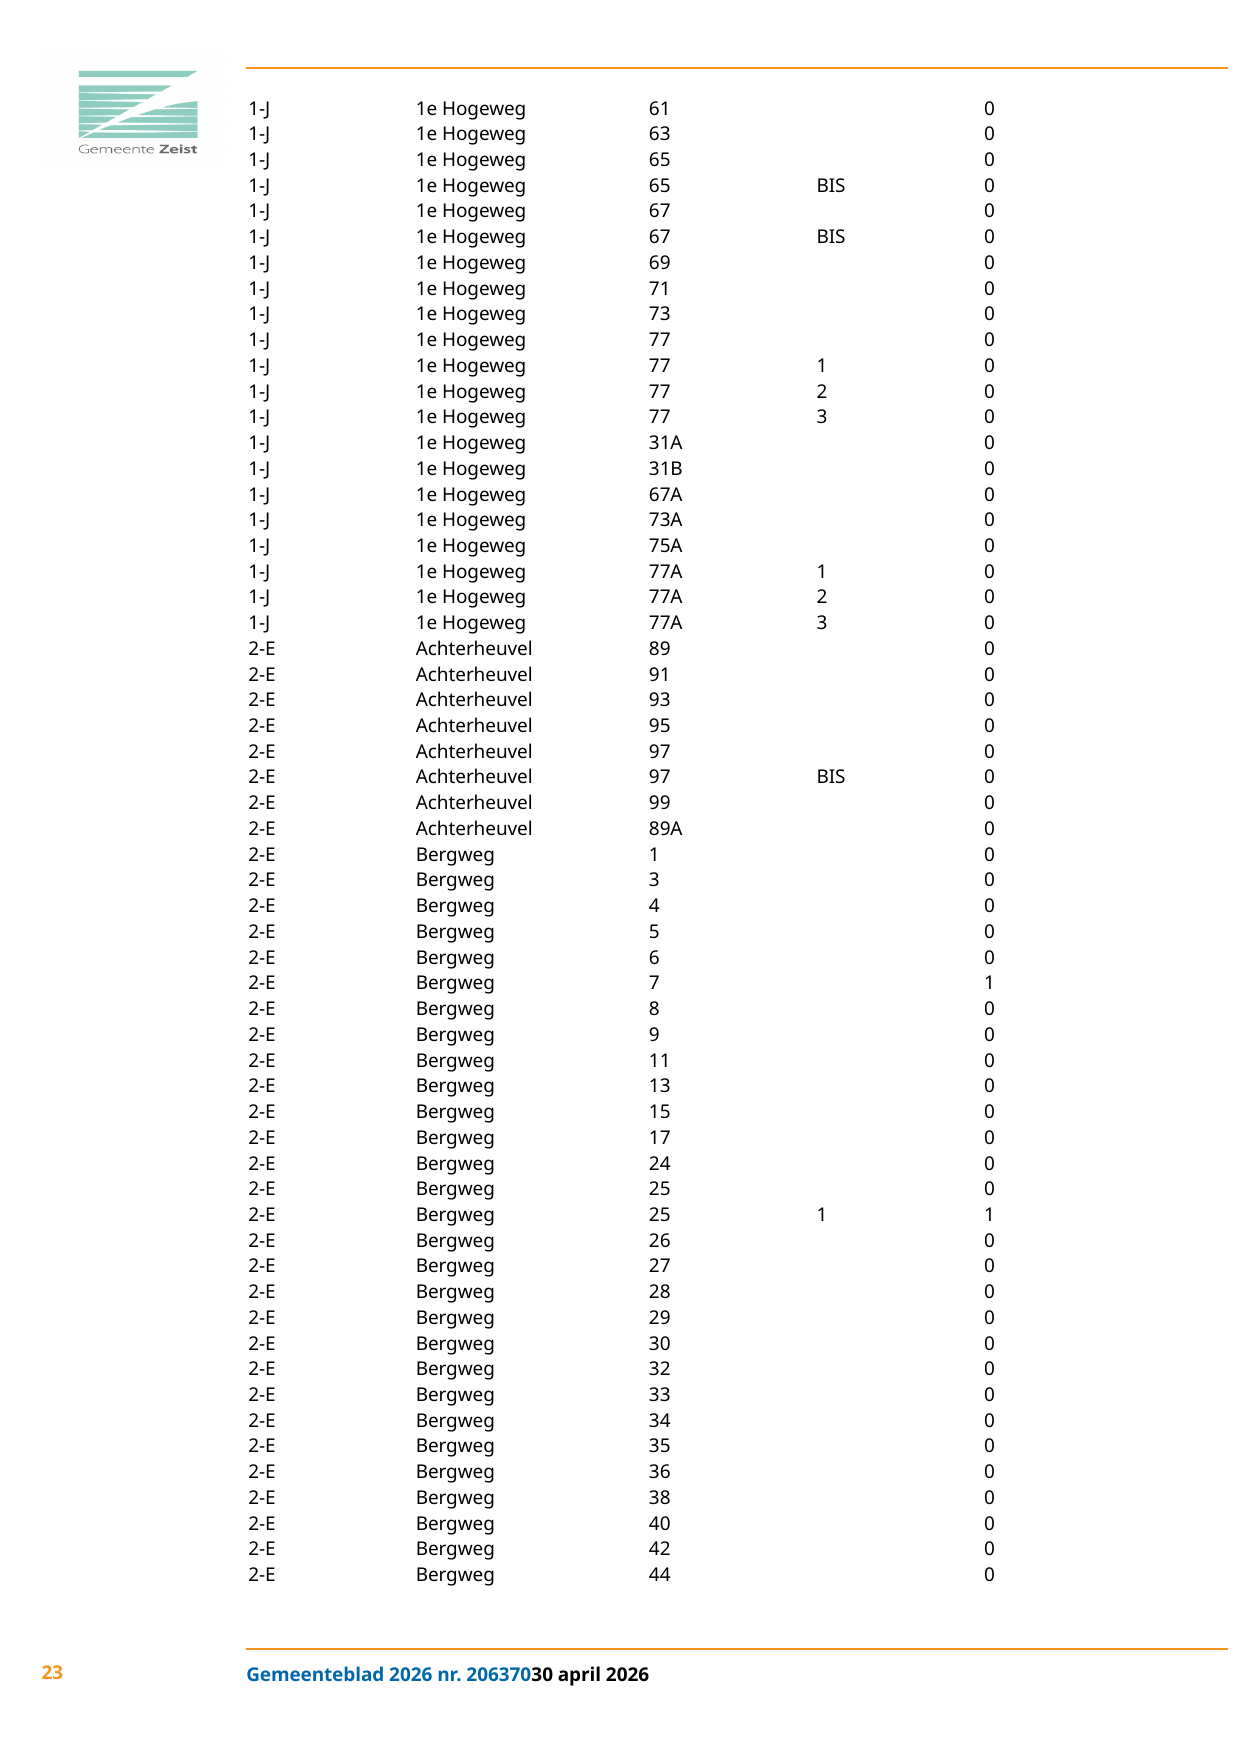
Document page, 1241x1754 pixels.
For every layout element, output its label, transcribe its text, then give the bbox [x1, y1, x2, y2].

table_cell Achterheuvel [416, 687, 649, 712]
table_cell Bergweg [416, 1381, 649, 1407]
table_cell 26 [649, 1227, 816, 1253]
table_cell 0 [984, 1150, 1152, 1175]
table_cell Bergweg [416, 1561, 649, 1587]
table_cell Bergweg [416, 867, 649, 892]
table_cell Bergweg [416, 1407, 649, 1433]
table_cell Achterheuvel [416, 790, 649, 815]
table_cell 0 [984, 1510, 1152, 1536]
table_cell [816, 1124, 984, 1150]
table_cell 2 [816, 584, 984, 609]
table_cell 0 [984, 1330, 1152, 1356]
table_cell 1-J [248, 172, 416, 198]
table_cell 63 [649, 121, 816, 146]
table_cell 44 [649, 1561, 816, 1587]
table_cell Bergweg [416, 944, 649, 969]
table_cell [816, 95, 984, 121]
table_cell [816, 970, 984, 995]
table_cell 3 [816, 609, 984, 635]
table_cell 0 [984, 1124, 1152, 1150]
table_cell Bergweg [416, 893, 649, 918]
table_cell [816, 121, 984, 146]
table_cell [816, 790, 984, 815]
table_cell Bergweg [416, 1278, 649, 1304]
table_cell Bergweg [416, 1536, 649, 1561]
table_cell 0 [984, 1484, 1152, 1510]
table_cell Bergweg [416, 1304, 649, 1330]
table_cell [816, 893, 984, 918]
table_cell 27 [649, 1253, 816, 1278]
table_cell 1e Hogeweg [416, 506, 649, 532]
table_cell [816, 146, 984, 172]
table_cell 0 [984, 429, 1152, 455]
table_cell 5 [649, 918, 816, 944]
table_cell 65 [649, 172, 816, 198]
table_cell 1e Hogeweg [416, 198, 649, 223]
table_cell 97 [649, 764, 816, 789]
table_cell 2-E [248, 687, 416, 712]
table_cell 0 [984, 481, 1152, 506]
table_cell 15 [649, 1098, 816, 1124]
table_cell BIS [816, 172, 984, 198]
table_cell 2-E [248, 1433, 416, 1458]
table_cell 2-E [248, 995, 416, 1021]
table_cell 2-E [248, 1484, 416, 1510]
table_cell [816, 712, 984, 738]
table_cell [816, 995, 984, 1021]
table_cell 2-E [248, 1356, 416, 1381]
table_cell 0 [984, 378, 1152, 403]
table_cell 0 [984, 918, 1152, 944]
table_cell 0 [984, 1175, 1152, 1201]
table_cell [816, 867, 984, 892]
table_cell [816, 815, 984, 841]
table_cell Achterheuvel [416, 738, 649, 764]
table_cell 0 [984, 1098, 1152, 1124]
table_cell 0 [984, 1433, 1152, 1458]
table_cell 2-E [248, 1201, 416, 1227]
table_cell 1e Hogeweg [416, 455, 649, 481]
table_cell 0 [984, 326, 1152, 352]
table_cell 61 [649, 95, 816, 121]
table_cell 89 [649, 635, 816, 661]
table_cell [816, 1536, 984, 1561]
table_cell 0 [984, 635, 1152, 661]
table_cell 42 [649, 1536, 816, 1561]
table_cell Bergweg [416, 1073, 649, 1098]
table_cell 1-J [248, 146, 416, 172]
table_cell 1e Hogeweg [416, 249, 649, 275]
table_cell Achterheuvel [416, 712, 649, 738]
table_cell Bergweg [416, 1459, 649, 1484]
table_cell [816, 198, 984, 223]
table_cell 0 [984, 172, 1152, 198]
table_cell 67 [649, 198, 816, 223]
table_cell 1 [984, 1201, 1152, 1227]
table_cell 1e Hogeweg [416, 121, 649, 146]
table_cell Bergweg [416, 1098, 649, 1124]
table_cell 1 [816, 558, 984, 584]
table_cell 2-E [248, 1330, 416, 1356]
table_cell 0 [984, 609, 1152, 635]
table_cell 0 [984, 841, 1152, 867]
table_cell Bergweg [416, 1150, 649, 1175]
table_cell 1e Hogeweg [416, 301, 649, 326]
table_cell [816, 944, 984, 969]
table_cell [816, 1253, 984, 1278]
table_cell 1e Hogeweg [416, 558, 649, 584]
table_cell 1 [984, 970, 1152, 995]
table_cell 1-J [248, 224, 416, 249]
table_cell Bergweg [416, 841, 649, 867]
table_cell 1-J [248, 609, 416, 635]
table_cell 1e Hogeweg [416, 146, 649, 172]
table_cell 0 [984, 404, 1152, 429]
table_cell 40 [649, 1510, 816, 1536]
table_cell [816, 738, 984, 764]
table_cell 1e Hogeweg [416, 609, 649, 635]
table_cell 0 [984, 738, 1152, 764]
table_cell 1e Hogeweg [416, 95, 649, 121]
table_cell 2-E [248, 1278, 416, 1304]
table_cell 6 [649, 944, 816, 969]
table_cell 1-J [248, 455, 416, 481]
table_cell 2-E [248, 841, 416, 867]
table_cell 2-E [248, 1227, 416, 1253]
table_cell 1-J [248, 198, 416, 223]
table_cell [816, 1278, 984, 1304]
table_cell 73A [649, 506, 816, 532]
table_cell 1e Hogeweg [416, 429, 649, 455]
table_cell [816, 635, 984, 661]
table_cell 29 [649, 1304, 816, 1330]
table_cell Achterheuvel [416, 764, 649, 789]
table_cell 0 [984, 1304, 1152, 1330]
table_cell 34 [649, 1407, 816, 1433]
table_cell 24 [649, 1150, 816, 1175]
table_cell 67 [649, 224, 816, 249]
table_cell 1-J [248, 275, 416, 301]
table_cell 0 [984, 995, 1152, 1021]
table_cell 2-E [248, 944, 416, 969]
table_cell 0 [984, 712, 1152, 738]
table_cell [816, 532, 984, 558]
table_cell [816, 1510, 984, 1536]
table_cell 2-E [248, 764, 416, 789]
table_cell 17 [649, 1124, 816, 1150]
table_cell 65 [649, 146, 816, 172]
table_cell 1-J [248, 584, 416, 609]
table_cell [816, 1021, 984, 1047]
table_cell Bergweg [416, 1510, 649, 1536]
table_cell 1-J [248, 121, 416, 146]
table_cell Bergweg [416, 1253, 649, 1278]
table_cell 0 [984, 1407, 1152, 1433]
table_cell [816, 1304, 984, 1330]
table_cell 1-J [248, 481, 416, 506]
table_cell Bergweg [416, 1227, 649, 1253]
table_cell 2-E [248, 1381, 416, 1407]
table_cell [816, 1175, 984, 1201]
table_cell 0 [984, 301, 1152, 326]
table_cell 2-E [248, 1407, 416, 1433]
table_cell 0 [984, 1073, 1152, 1098]
table_cell [816, 1227, 984, 1253]
table_cell 2-E [248, 1304, 416, 1330]
table_cell 31B [649, 455, 816, 481]
table_cell [816, 841, 984, 867]
table_cell 0 [984, 661, 1152, 687]
table_cell Bergweg [416, 1201, 649, 1227]
table_cell 2-E [248, 1124, 416, 1150]
table_cell 1e Hogeweg [416, 378, 649, 403]
table_cell [816, 661, 984, 687]
table_cell 2-E [248, 970, 416, 995]
table_cell [816, 481, 984, 506]
table_cell 28 [649, 1278, 816, 1304]
table_cell 71 [649, 275, 816, 301]
table_cell 0 [984, 1381, 1152, 1407]
table_cell [816, 1484, 984, 1510]
table_cell 77 [649, 404, 816, 429]
table_cell [816, 249, 984, 275]
table_cell 9 [649, 1021, 816, 1047]
table_cell Bergweg [416, 1356, 649, 1381]
table_cell 2 [816, 378, 984, 403]
table_cell 0 [984, 893, 1152, 918]
table_cell 8 [649, 995, 816, 1021]
table_cell Achterheuvel [416, 661, 649, 687]
table_cell 2-E [248, 1510, 416, 1536]
table_cell 75A [649, 532, 816, 558]
table_cell [816, 506, 984, 532]
table_cell Achterheuvel [416, 635, 649, 661]
table_cell 4 [649, 893, 816, 918]
table_cell 2-E [248, 893, 416, 918]
table_cell 0 [984, 1356, 1152, 1381]
table_cell Bergweg [416, 1047, 649, 1072]
table_cell 0 [984, 146, 1152, 172]
table_cell 2-E [248, 738, 416, 764]
table_cell 1e Hogeweg [416, 352, 649, 378]
table_cell 1 [649, 841, 816, 867]
table_cell [816, 301, 984, 326]
table_cell [816, 1433, 984, 1458]
table_cell 1e Hogeweg [416, 584, 649, 609]
table_cell 0 [984, 1227, 1152, 1253]
table_cell Bergweg [416, 995, 649, 1021]
table_cell 2-E [248, 1073, 416, 1098]
table_cell [816, 918, 984, 944]
table_cell BIS [816, 224, 984, 249]
table_cell [816, 1407, 984, 1433]
table_cell 0 [984, 687, 1152, 712]
table_cell 0 [984, 558, 1152, 584]
table_cell 89A [649, 815, 816, 841]
table_cell 11 [649, 1047, 816, 1072]
table_cell [816, 1047, 984, 1072]
table_cell 2-E [248, 1098, 416, 1124]
table_cell 0 [984, 1253, 1152, 1278]
table_cell [816, 1330, 984, 1356]
table_cell Achterheuvel [416, 815, 649, 841]
table_cell 1-J [248, 506, 416, 532]
table_cell [816, 326, 984, 352]
table_cell 1-J [248, 326, 416, 352]
table_cell [816, 1459, 984, 1484]
table_cell BIS [816, 764, 984, 789]
table_cell 1e Hogeweg [416, 172, 649, 198]
table_cell 30 [649, 1330, 816, 1356]
table_cell 0 [984, 1278, 1152, 1304]
table_cell 38 [649, 1484, 816, 1510]
table_cell 0 [984, 121, 1152, 146]
table_cell 77A [649, 584, 816, 609]
table_cell 77A [649, 609, 816, 635]
table_cell 77 [649, 326, 816, 352]
table_cell 67A [649, 481, 816, 506]
table_cell 0 [984, 1021, 1152, 1047]
table_cell 2-E [248, 1536, 416, 1561]
table_cell 69 [649, 249, 816, 275]
table_cell 1e Hogeweg [416, 224, 649, 249]
table_cell Bergweg [416, 1175, 649, 1201]
table_cell 0 [984, 275, 1152, 301]
table_cell 1-J [248, 95, 416, 121]
table_cell 97 [649, 738, 816, 764]
table_cell [816, 1561, 984, 1587]
table_cell [816, 429, 984, 455]
table_cell 91 [649, 661, 816, 687]
table_cell 0 [984, 584, 1152, 609]
table_cell 0 [984, 95, 1152, 121]
table_cell 0 [984, 506, 1152, 532]
table_cell 2-E [248, 1150, 416, 1175]
table_cell 1 [816, 1201, 984, 1227]
table_cell 0 [984, 532, 1152, 558]
table_cell [816, 455, 984, 481]
table_cell 1e Hogeweg [416, 481, 649, 506]
table_cell 1e Hogeweg [416, 532, 649, 558]
table_cell [816, 1150, 984, 1175]
table_cell 35 [649, 1433, 816, 1458]
table_cell [816, 1356, 984, 1381]
table_cell 1-J [248, 429, 416, 455]
table_cell 1e Hogeweg [416, 404, 649, 429]
table_cell 0 [984, 1047, 1152, 1072]
table_cell Bergweg [416, 1124, 649, 1150]
table_cell 1 [816, 352, 984, 378]
table_cell 95 [649, 712, 816, 738]
table_cell 1e Hogeweg [416, 275, 649, 301]
table_cell 0 [984, 1459, 1152, 1484]
table_cell 2-E [248, 790, 416, 815]
table_cell 0 [984, 198, 1152, 223]
table_cell 0 [984, 867, 1152, 892]
table_cell 3 [649, 867, 816, 892]
picture [41, 47, 231, 172]
table_cell 73 [649, 301, 816, 326]
table_cell 3 [816, 404, 984, 429]
table_cell 0 [984, 352, 1152, 378]
table_cell 1-J [248, 404, 416, 429]
table_cell 1-J [248, 249, 416, 275]
table_cell 1-J [248, 558, 416, 584]
table_cell 0 [984, 944, 1152, 969]
table_cell [816, 275, 984, 301]
table_cell 2-E [248, 712, 416, 738]
table_cell 1-J [248, 378, 416, 403]
table_cell 31A [649, 429, 816, 455]
table_cell 7 [649, 970, 816, 995]
table_cell 36 [649, 1459, 816, 1484]
table_cell 32 [649, 1356, 816, 1381]
table_cell [816, 1073, 984, 1098]
table_cell 2-E [248, 635, 416, 661]
table_cell 2-E [248, 867, 416, 892]
table_cell Bergweg [416, 918, 649, 944]
table_cell 0 [984, 455, 1152, 481]
table_cell 2-E [248, 1253, 416, 1278]
table_cell 0 [984, 224, 1152, 249]
table_cell 1-J [248, 301, 416, 326]
table_cell 25 [649, 1201, 816, 1227]
table_cell 2-E [248, 1047, 416, 1072]
table_cell 77A [649, 558, 816, 584]
table_cell Bergweg [416, 1433, 649, 1458]
table_cell 2-E [248, 1459, 416, 1484]
table_cell 33 [649, 1381, 816, 1407]
table_cell [816, 687, 984, 712]
table_cell Bergweg [416, 1330, 649, 1356]
table_cell 2-E [248, 918, 416, 944]
table_cell 99 [649, 790, 816, 815]
table_cell 1e Hogeweg [416, 326, 649, 352]
table_cell 93 [649, 687, 816, 712]
table_cell 25 [649, 1175, 816, 1201]
table_cell 77 [649, 378, 816, 403]
table_cell 0 [984, 815, 1152, 841]
table_cell Bergweg [416, 1021, 649, 1047]
table_cell 0 [984, 764, 1152, 789]
table_cell 2-E [248, 815, 416, 841]
table_cell 1-J [248, 532, 416, 558]
table_cell 2-E [248, 1021, 416, 1047]
table_cell 13 [649, 1073, 816, 1098]
table_cell 2-E [248, 1175, 416, 1201]
table_cell 0 [984, 249, 1152, 275]
table_cell Bergweg [416, 970, 649, 995]
table_cell 0 [984, 1561, 1152, 1587]
table_cell 1-J [248, 352, 416, 378]
table_cell 77 [649, 352, 816, 378]
table_cell [816, 1381, 984, 1407]
table_cell 0 [984, 1536, 1152, 1561]
table_cell 0 [984, 790, 1152, 815]
table_cell [816, 1098, 984, 1124]
table_cell Bergweg [416, 1484, 649, 1510]
table_cell 2-E [248, 661, 416, 687]
table_cell 2-E [248, 1561, 416, 1587]
